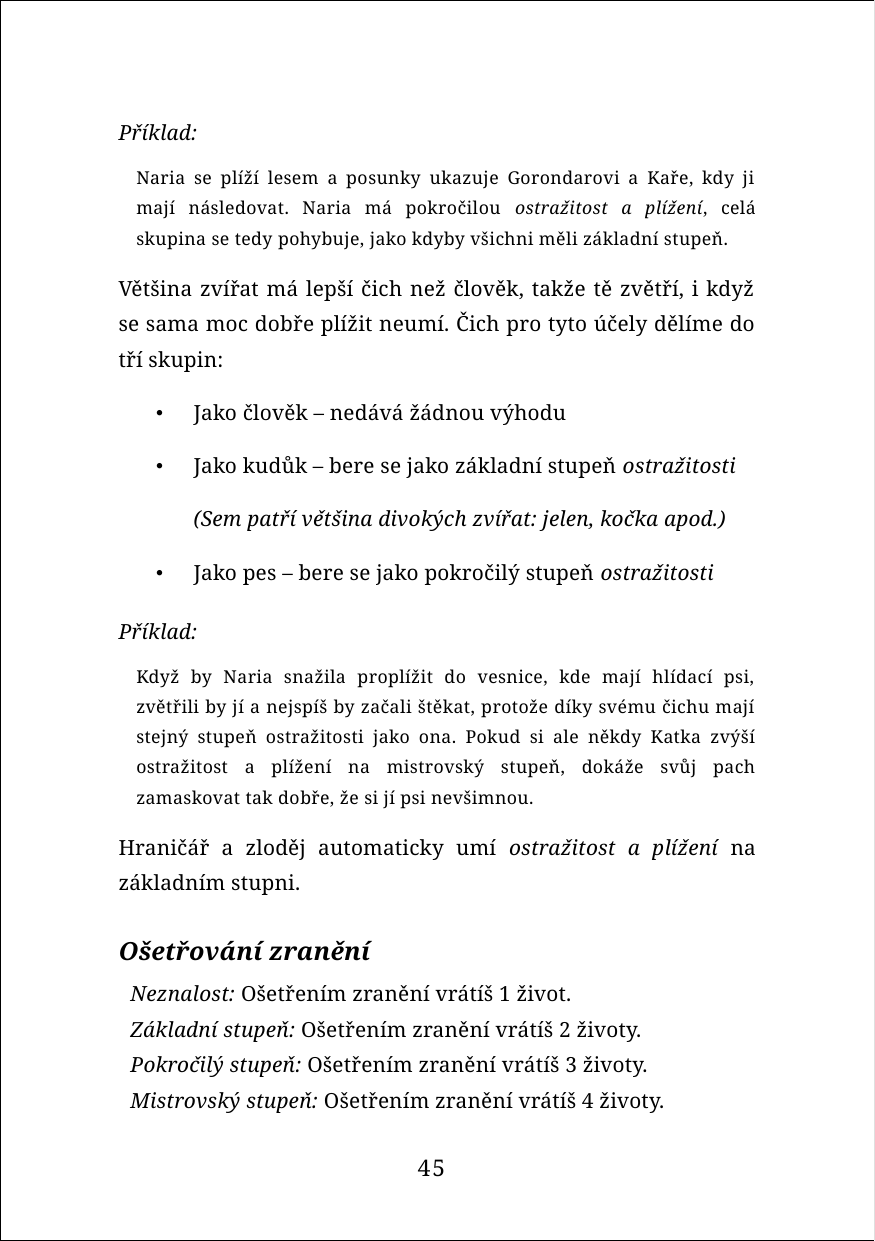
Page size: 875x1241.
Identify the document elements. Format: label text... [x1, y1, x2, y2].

text Hraničář a zloděj automaticky umí ostražitost a plížení na základním stupni. [118, 833, 756, 897]
list Jako kudůk – bere se jako základní stupeň ostražitosti [156, 451, 756, 480]
text Pokročilý stupeň: Ošetřením zranění vrátíš 3 životy. [130, 1050, 756, 1079]
text Když by Naria snažila proplížit do vesnice, kde mají hlídací psi, zvětřili by jí a nejspíš by začali štěkat, protože díky svému čichu mají stejný stupeň ostražitosti jako ona. Pokud si ale někdy Katka zvýší ostražitost a plížení na mistrovský stupeň, dokáže svůj pach zamaskovat tak dobře, že si jí psi nevšimnou. [136, 664, 756, 809]
text Mistrovský stupeň: Ošetřením zranění vrátíš 4 životy. [130, 1086, 756, 1114]
text Příklad: [118, 617, 756, 645]
text Naria se plíží lesem a posunky ukazuje Gorondarovi a Kaře, kdy ji mají následovat. Naria má pokročilou ostražitost a plížení, celá skupina se tedy pohybuje, jako kdyby všichni měli základní stupeň. [136, 166, 756, 250]
text Neznalost: Ošetřením zranění vrátíš 1 život. [130, 979, 756, 1008]
list Jako pes – bere se jako pokročilý stupeň ostražitosti [156, 558, 756, 586]
subtitle Ošetřování zranění [118, 933, 756, 968]
text Většina zvířat má lepší čich než člověk, takže tě zvětří, i když se sama moc dobře plížit neumí. Čich pro tyto účely dělíme do tří skupin: [118, 274, 756, 373]
list Jako člověk – nedává žádnou výhodu [156, 398, 756, 427]
text Příklad: [118, 118, 756, 147]
list (Sem patří většina divokých zvířat: jelen, kočka apod.) [156, 504, 756, 533]
text Základní stupeň: Ošetřením zranění vrátíš 2 životy. [130, 1015, 756, 1043]
